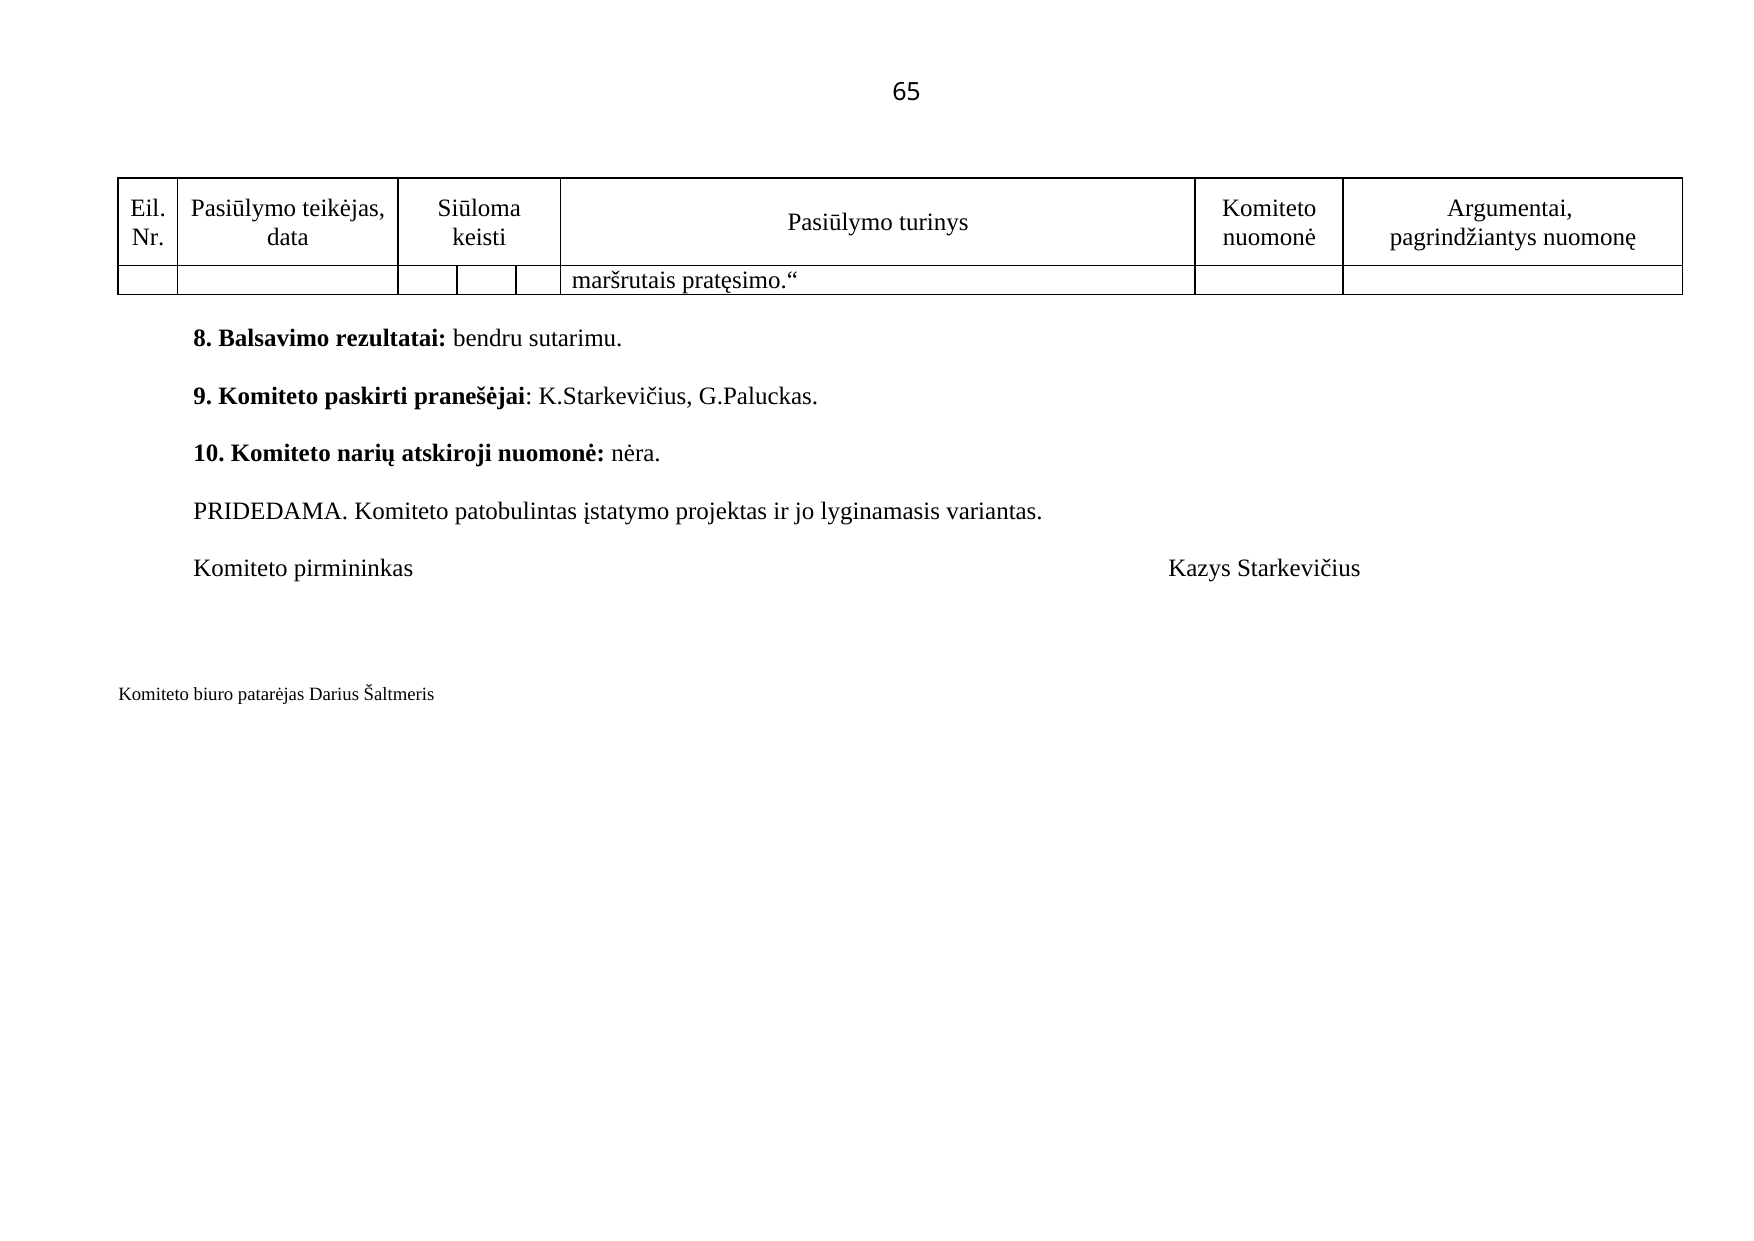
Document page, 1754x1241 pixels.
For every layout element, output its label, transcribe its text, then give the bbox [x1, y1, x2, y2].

text Komiteto pirmininkas Kazys Starkevičius [118, 553, 1695, 582]
table_cell [399, 266, 456, 294]
text Komiteto biuro patarėjas Darius Šaltmeris [118, 683, 1695, 705]
table_header Argumentai, pagrindžiantys nuomonę [1344, 179, 1682, 265]
table_cell maršrutais pratęsimo.“ [561, 266, 1194, 294]
text 9. Komiteto paskirti pranešėjai: K.Starkevičius, G.Paluckas. [118, 381, 1695, 410]
text 8. Balsavimo rezultatai: bendru sutarimu. [118, 323, 1695, 352]
table_cell [458, 266, 515, 294]
table_cell [517, 266, 560, 294]
table_header Pasiūlymo turinys [561, 179, 1194, 265]
table_header Eil. Nr. [119, 179, 177, 265]
table_header Pasiūlymo teikėjas, data [178, 179, 397, 265]
text PRIDEDAMA. Komiteto patobulintas įstatymo projektas ir jo lyginamasis variantas. [118, 496, 1695, 525]
table_cell [119, 266, 177, 294]
table_header Siūloma keisti [399, 179, 560, 265]
text 10. Komiteto narių atskiroji nuomonė: nėra. [118, 438, 1695, 467]
table_cell [178, 266, 397, 294]
table_header Komiteto nuomonė [1196, 179, 1342, 265]
table_cell [1196, 266, 1342, 294]
